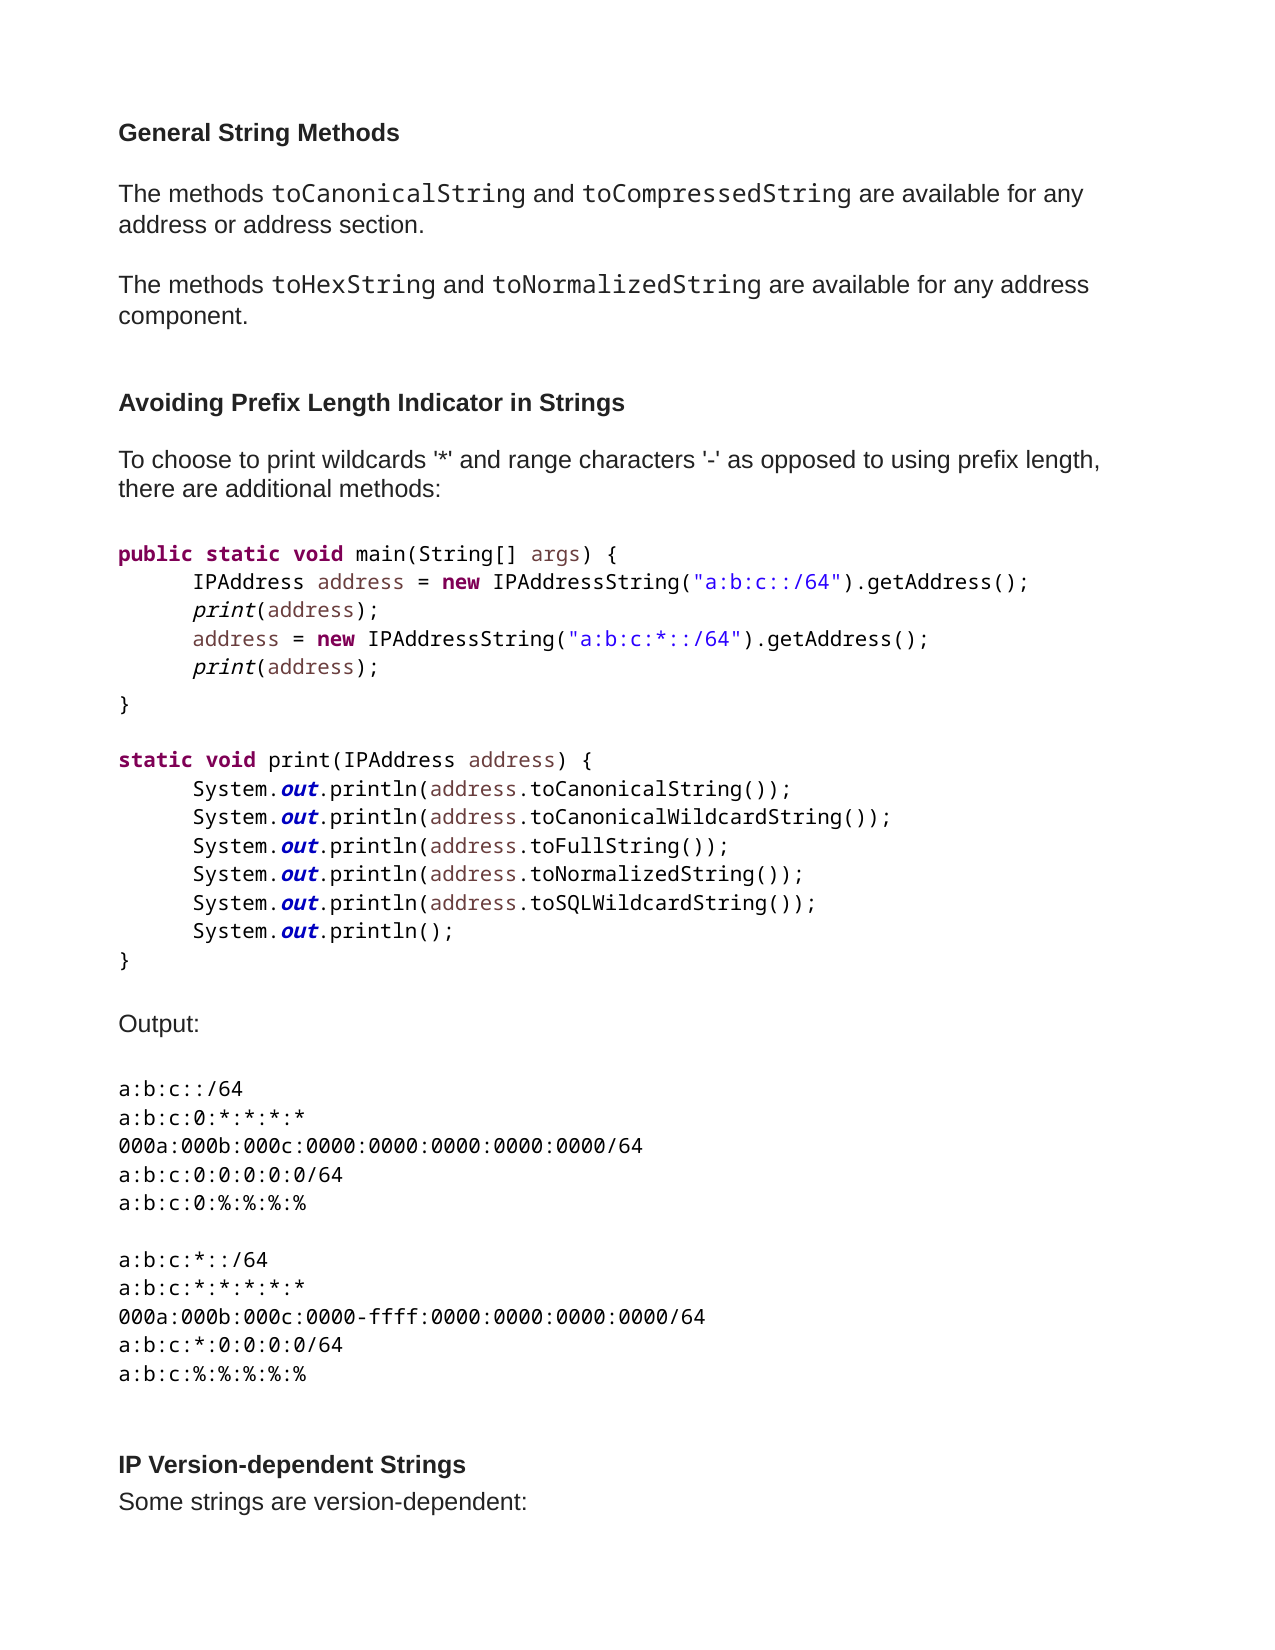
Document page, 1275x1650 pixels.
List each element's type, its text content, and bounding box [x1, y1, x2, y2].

text a:b:c:*:*:*:*:* [118, 1273, 1157, 1302]
text System.out.println(address.toCanonicalString()); [118, 774, 1157, 802]
text a:b:c:0:%:%:%:% [118, 1188, 1157, 1217]
text a:b:c:*:0:0:0:0/64 [118, 1330, 1157, 1359]
text a:b:c:0:0:0:0:0/64 [118, 1160, 1157, 1188]
text a:b:c::/64 [118, 1074, 1157, 1103]
text a:b:c:%:%:%:%:% [118, 1359, 1157, 1387]
text System.out.println(address.toNormalizedString()); [118, 859, 1157, 888]
text The methods toCanonicalString and toCompressedString are available for any address or address section. [118, 176, 1157, 238]
text static void print(IPAddress address) { [118, 746, 1157, 774]
text System.out.println(address.toSQLWildcardString()); [118, 888, 1157, 916]
text 000a:000b:000c:0000-ffff:0000:0000:0000:0000/64 [118, 1302, 1157, 1330]
text The methods toHexString and toNormalizedString are available for any address component. [118, 267, 1157, 330]
text Output: [118, 1009, 1157, 1038]
text a:b:c:*::/64 [118, 1245, 1157, 1273]
text System.out.println(address.toFullString()); [118, 831, 1157, 859]
text 000a:000b:000c:0000:0000:0000:0000:0000/64 [118, 1131, 1157, 1160]
text public static void main(String[] args) { IPAddress address = new IPAddressString("a:b:c::/64").getAddress(); print(address); address = new IPAddressString("a:b:c:*::/64").getAddress(); print(address); [118, 539, 1157, 681]
text } [118, 689, 1157, 717]
text } [118, 945, 1157, 973]
text System.out.println(); [118, 916, 1157, 945]
text System.out.println(address.toCanonicalWildcardString()); [118, 802, 1157, 831]
text a:b:c:0:*:*:*:* [118, 1103, 1157, 1131]
text Avoiding Prefix Length Indicator in Strings [118, 387, 1157, 416]
text To choose to print wildcards '*' and range characters '-' as opposed to using prefix length, there are additional methods: [118, 445, 1157, 502]
text IP Version-dependent Strings [118, 1450, 1157, 1479]
text Some strings are version-dependent: [118, 1487, 1157, 1515]
text General String Methods [118, 118, 1157, 147]
